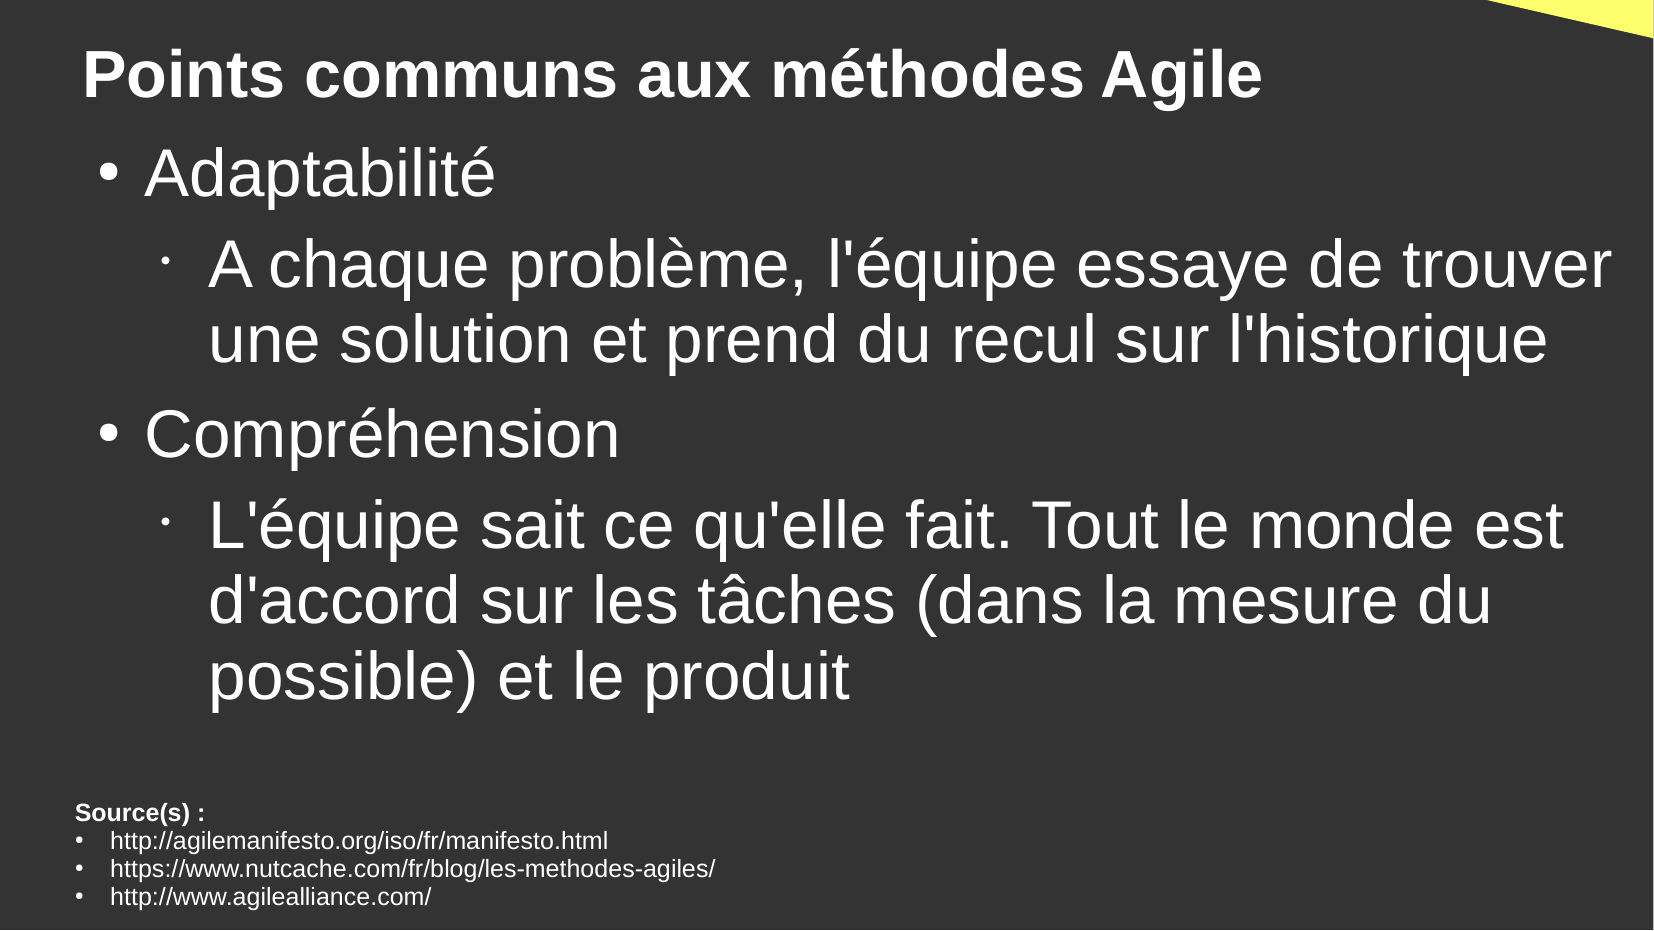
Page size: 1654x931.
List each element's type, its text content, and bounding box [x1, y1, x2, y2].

text_box [1486, 0, 1654, 39]
title Points communs aux méthodes Agile [82, 37, 1571, 122]
text_box Source(s) : http://agilemanifesto.org/iso/fr/manifesto.html https://www.nutcache.com/fr/blog/les-methodes-agiles/ http://www.agilealliance.com/ [59, 791, 1546, 919]
list Adaptabilité A chaque problème, l'équipe essaye de trouver une solution et prend du recul sur l'historique Compréhension L'équipe sait ce qu'elle fait. Tout le monde est d'accord sur les tâches (dans la mesure du possible) et le produit [80, 135, 1620, 777]
